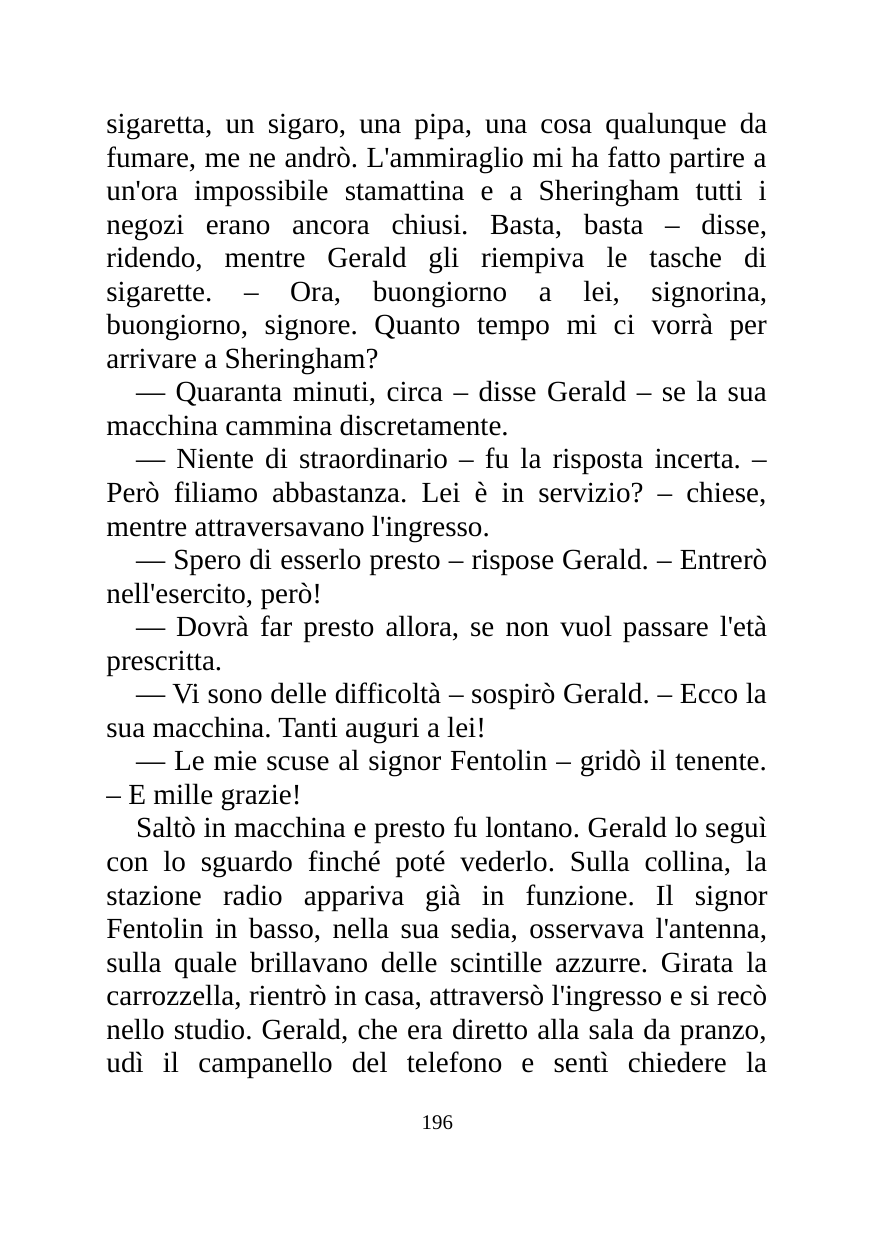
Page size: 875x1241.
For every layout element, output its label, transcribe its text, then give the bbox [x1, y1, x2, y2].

text — Dovrà far presto allora, se non vuol passare l'età prescritta. [106, 609, 768, 676]
text — Niente di straordinario – fu la risposta incerta. – Però filiamo abbastanza. Lei è in servizio? – chiese, mentre attraversavano l'ingresso. [106, 442, 768, 542]
text sigaretta, un sigaro, una pipa, una cosa qualunque da fumare, me ne andrò. L'ammiraglio mi ha fatto partire a un'ora impossibile stamattina e a Sheringham tutti i negozi erano ancora chiusi. Basta, basta – disse, ridendo, mentre Gerald gli riempiva le tasche di sigarette. – Ora, buongiorno a lei, signorina, buongiorno, signore. Quanto tempo mi ci vorrà per arrivare a Sheringham? [106, 106, 768, 374]
text — Quaranta minuti, circa – disse Gerald – se la sua macchina cammina discretamente. [106, 374, 768, 442]
text — Vi sono delle difficoltà – sospirò Gerald. – Ecco la sua macchina. Tanti auguri a lei! [106, 676, 768, 743]
text — Le mie scuse al signor Fentolin – gridò il tenente. – E mille grazie! [106, 743, 768, 811]
text Saltò in macchina e presto fu lontano. Gerald lo seguì con lo sguardo finché poté vederlo. Sulla collina, la stazione radio appariva già in funzione. Il signor Fentolin in basso, nella sua sedia, osservava l'antenna, sulla quale brillavano delle scintille azzurre. Girata la carrozzella, rientrò in casa, attraversò l'ingresso e si recò nello studio. Gerald, che era diretto alla sala da pranzo, udì il campanello del telefono e sentì chiedere la [106, 811, 768, 1079]
text — Spero di esserlo presto – rispose Gerald. – Entrerò nell'esercito, però! [106, 542, 768, 609]
